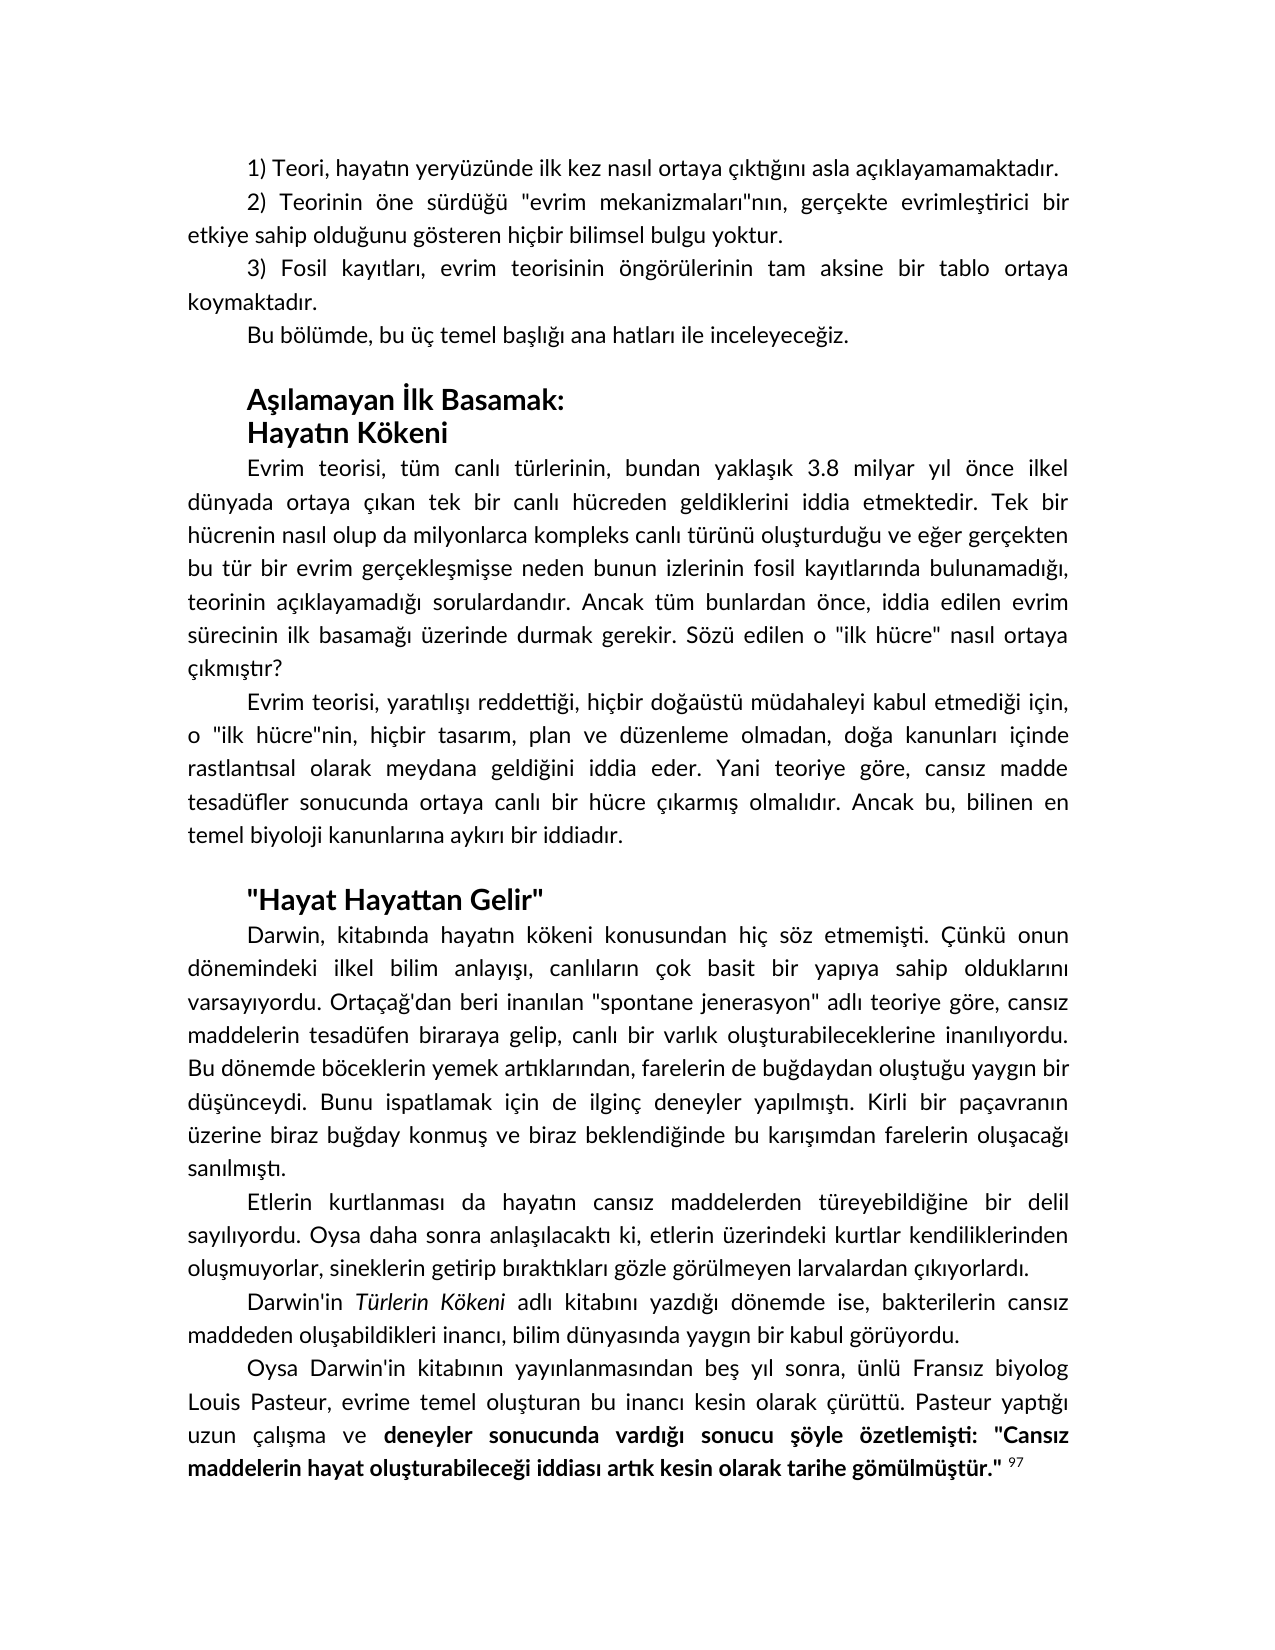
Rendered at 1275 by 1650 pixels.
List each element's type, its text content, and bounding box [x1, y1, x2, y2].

text Darwin, kitabında hayatın kökeni konusundan hiç söz etmemişti. Çünkü onun dönemindeki ilkel bilim anlayışı, canlıların çok basit bir yapıya sahip olduklarını varsayıyordu. Ortaçağ'dan beri inanılan "spontane jenerasyon" adlı teoriye göre, cansız maddelerin tesadüfen biraraya gelip, canlı bir varlık oluşturabileceklerine inanılıyordu. Bu dönemde böceklerin yemek artıklarından, farelerin de buğdaydan oluştuğu yaygın bir düşünceydi. Bunu ispatlamak için de ilginç deneyler yapılmıştı. Kirli bir paçavranın üzerine biraz buğday konmuş ve biraz beklendiğinde bu karışımdan farelerin oluşacağı sanılmıştı. [187, 917, 1070, 1183]
text Etlerin kurtlanması da hayatın cansız maddelerden türeyebildiğine bir delil sayılıyordu. Oysa daha sonra anlaşılacaktı ki, etlerin üzerindeki kurtlar kendiliklerinden oluşmuyorlar, sineklerin getirip bıraktıkları gözle görülmeyen larvalardan çıkıyorlardı. [187, 1183, 1070, 1283]
text Aşılamayan İlk Basamak: [187, 383, 1070, 417]
text Hayatın Kökeni [187, 417, 1070, 450]
text 3) Fosil kayıtları, evrim teorisinin öngörülerinin tam aksine bir tablo ortaya koymaktadır. [187, 250, 1070, 317]
text "Hayat Hayattan Gelir" [187, 883, 1070, 917]
text Evrim teorisi, yaratılışı reddettiği, hiçbir doğaüstü müdahaleyi kabul etmediği için, o "ilk hücre"nin, hiçbir tasarım, plan ve düzenleme olmadan, doğa kanunları içinde rastlantısal olarak meydana geldiğini iddia eder. Yani teoriye göre, cansız madde tesadüfler sonucunda ortaya canlı bir hücre çıkarmış olmalıdır. Ancak bu, bilinen en temel biyoloji kanunlarına aykırı bir iddiadır. [187, 683, 1070, 850]
text Darwin'in Türlerin Kökeni adlı kitabını yazdığı dönemde ise, bakterilerin cansız maddeden oluşabildikleri inancı, bilim dünyasında yaygın bir kabul görüyordu. [187, 1283, 1070, 1350]
text Evrim teorisi, tüm canlı türlerinin, bundan yaklaşık 3.8 milyar yıl önce ilkel dünyada ortaya çıkan tek bir canlı hücreden geldiklerini iddia etmektedir. Tek bir hücrenin nasıl olup da milyonlarca kompleks canlı türünü oluşturduğu ve eğer gerçekten bu tür bir evrim gerçekleşmişse neden bunun izlerinin fosil kayıtlarında bulunamadığı, teorinin açıklayamadığı sorulardandır. Ancak tüm bunlardan önce, iddia edilen evrim sürecinin ilk basamağı üzerinde durmak gerekir. Sözü edilen o "ilk hücre" nasıl ortaya çıkmıştır? [187, 450, 1070, 683]
text Bu bölümde, bu üç temel başlığı ana hatları ile inceleyeceğiz. [187, 317, 1070, 350]
text Oysa Darwin'in kitabının yayınlanmasından beş yıl sonra, ünlü Fransız biyolog Louis Pasteur, evrime temel oluşturan bu inancı kesin olarak çürüttü. Pasteur yaptığı uzun çalışma ve deneyler sonucunda vardığı sonucu şöyle özetlemişti: "Cansız maddelerin hayat oluşturabileceği iddiası artık kesin olarak tarihe gömülmüştür." 97 [187, 1350, 1070, 1483]
text 2) Teorinin öne sürdüğü "evrim mekanizmaları"nın, gerçekte evrimleştirici bir etkiye sahip olduğunu gösteren hiçbir bilimsel bulgu yoktur. [187, 183, 1070, 250]
text 1) Teori, hayatın yeryüzünde ilk kez nasıl ortaya çıktığını asla açıklayamamaktadır. [187, 150, 1070, 183]
